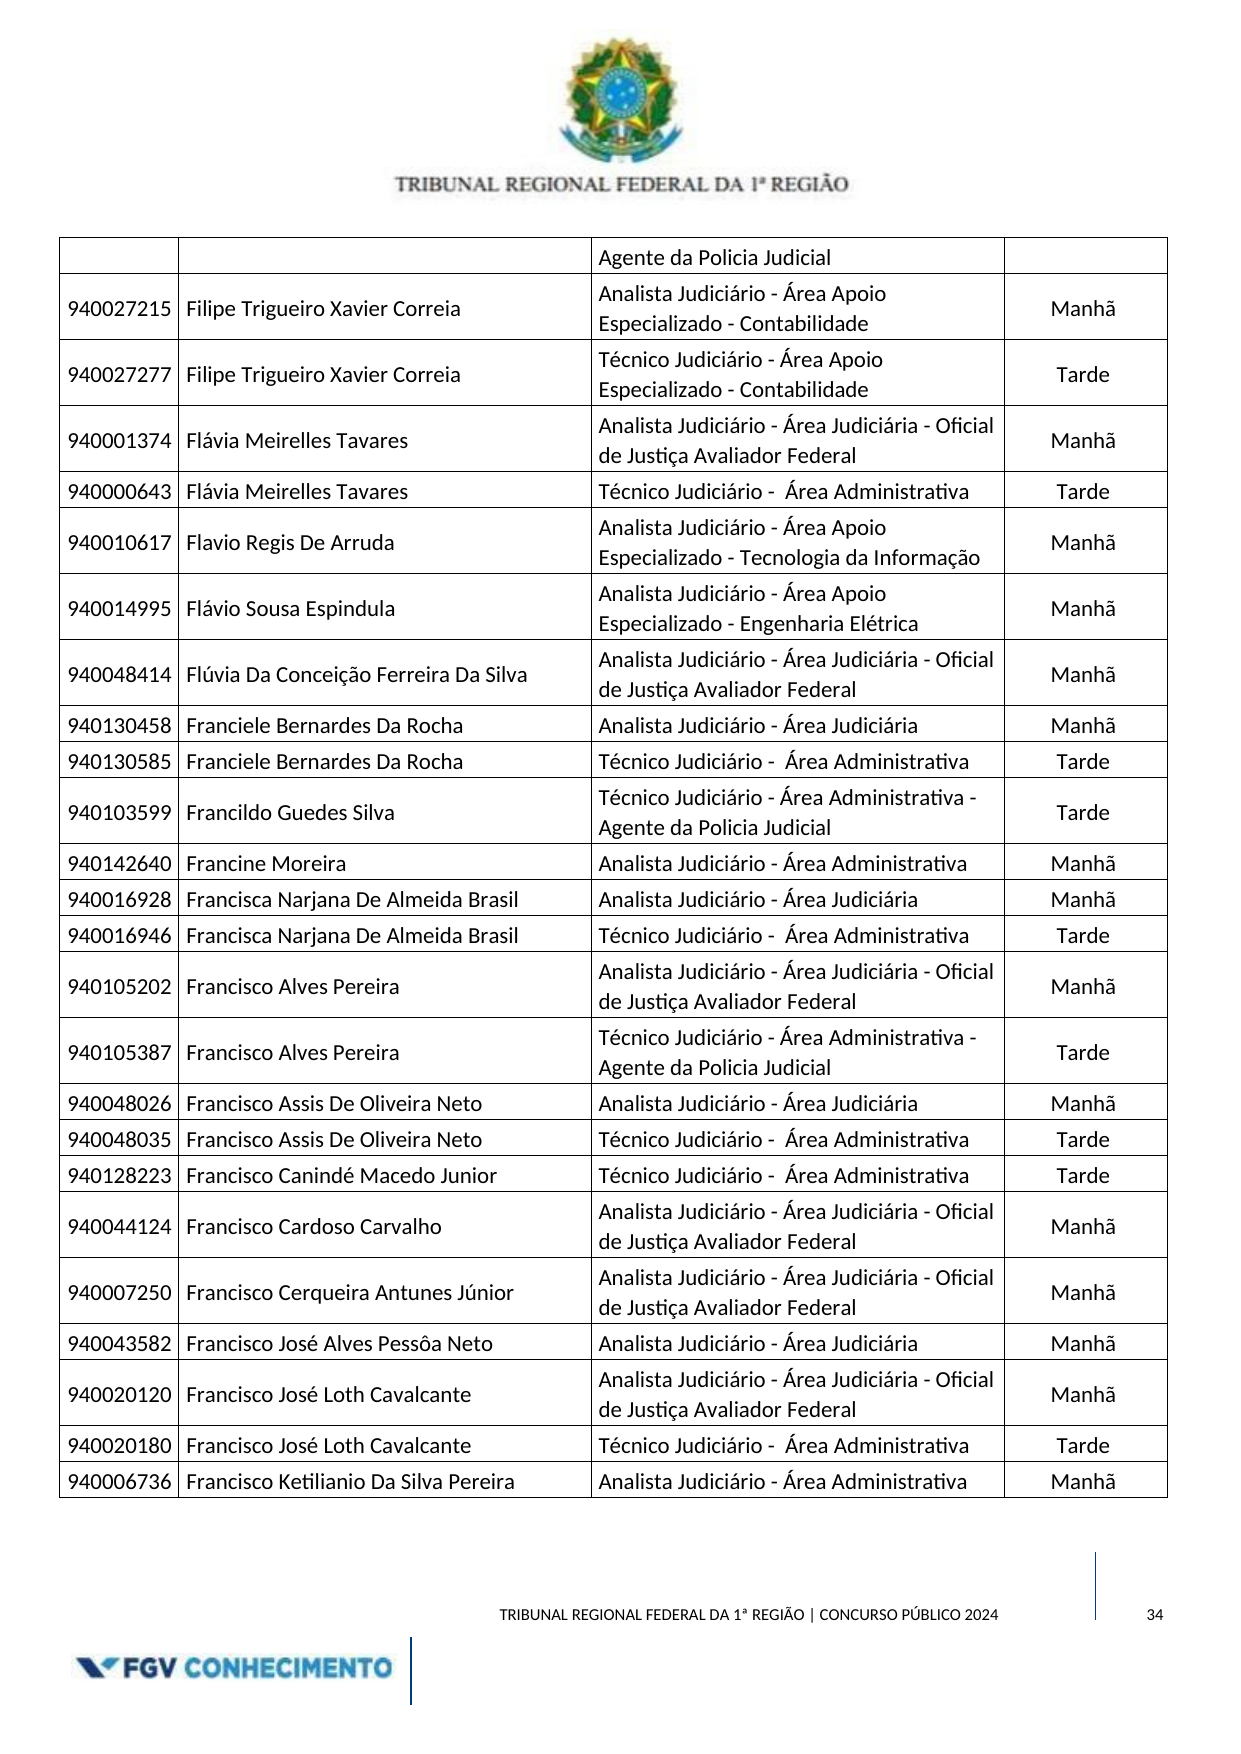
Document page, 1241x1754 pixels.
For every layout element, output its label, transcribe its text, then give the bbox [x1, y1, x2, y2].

table_cell Manhã [1005, 406, 1167, 471]
table_cell Francisco Ketilianio Da Silva Pereira [179, 1462, 591, 1497]
table_cell 940006736 [60, 1462, 178, 1497]
table_cell Flávio Sousa Espindula [179, 574, 591, 639]
table_cell 940142640 [60, 844, 178, 879]
table_cell Tarde [1005, 1018, 1167, 1083]
table_cell Técnico Judiciário - Área Administrativa [592, 1120, 1004, 1155]
table_cell Francisco José Loth Cavalcante [179, 1426, 591, 1461]
table_cell Manhã [1005, 844, 1167, 879]
table_cell 940020180 [60, 1426, 178, 1461]
table_cell Analista Judiciário - Área Judiciária - Oficial de Justiça Avaliador Federal [592, 406, 1004, 471]
table_cell Analista Judiciário - Área Apoio Especializado - Tecnologia da Informação [592, 508, 1004, 573]
table_cell Tarde [1005, 916, 1167, 951]
table_cell 940020120 [60, 1360, 178, 1425]
table_cell Analista Judiciário - Área Judiciária [592, 1084, 1004, 1119]
table_cell Tarde [1005, 742, 1167, 777]
table_cell - Agente da Policia Judicial [592, 238, 1004, 273]
table_cell Técnico Judiciário - Área Administrativa [592, 472, 1004, 507]
table_cell 940128223 [60, 1156, 178, 1191]
table_cell Técnico Judiciário - Área Administrativa [592, 742, 1004, 777]
table_cell Franciele Bernardes Da Rocha [179, 742, 591, 777]
table_cell Manhã [1005, 640, 1167, 705]
table_cell Francine Moreira [179, 844, 591, 879]
table_cell Técnico Judiciário - Área Apoio Especializado - Contabilidade [592, 340, 1004, 405]
table_cell Francildo Guedes Silva [179, 778, 591, 843]
table_cell 940048414 [60, 640, 178, 705]
table_cell Filipe Trigueiro Xavier Correia [179, 274, 591, 339]
table_cell Manhã [1005, 1084, 1167, 1119]
table_cell Técnico Judiciário - Área Administrativa [592, 1156, 1004, 1191]
table_cell Filipe Trigueiro Xavier Correia [179, 340, 591, 405]
table_cell Francisco Assis De Oliveira Neto [179, 1084, 591, 1119]
table_cell Analista Judiciário - Área Apoio Especializado - Engenharia Elétrica [592, 574, 1004, 639]
table_cell Manhã [1005, 1462, 1167, 1497]
table_cell Francisco Cardoso Carvalho [179, 1192, 591, 1257]
table_cell 940103599 [60, 778, 178, 843]
table_cell 940027215 [60, 274, 178, 339]
table_cell Flavio Regis De Arruda [179, 508, 591, 573]
table_cell Francisco Assis De Oliveira Neto [179, 1120, 591, 1155]
table_cell Francisca Narjana De Almeida Brasil [179, 916, 591, 951]
table_cell 940105387 [60, 1018, 178, 1083]
table_cell Flúvia Da Conceição Ferreira Da Silva [179, 640, 591, 705]
table_cell 940105202 [60, 952, 178, 1017]
table_cell Tarde [1005, 1120, 1167, 1155]
table_cell Tarde [1005, 1426, 1167, 1461]
table_cell 940027277 [60, 340, 178, 405]
table_cell 940048035 [60, 1120, 178, 1155]
table_cell 940048026 [60, 1084, 178, 1119]
table_cell Analista Judiciário - Área Judiciária - Oficial de Justiça Avaliador Federal [592, 952, 1004, 1017]
table_cell Técnico Judiciário - Área Administrativa - Agente da Policia Judicial [592, 1018, 1004, 1083]
table_cell Francisca Narjana De Almeida Brasil [179, 880, 591, 915]
table_cell 940010617 [60, 508, 178, 573]
table_cell Técnico Judiciário - Área Administrativa [592, 916, 1004, 951]
table_cell Tarde [1005, 472, 1167, 507]
table_cell Manhã [1005, 574, 1167, 639]
table_cell Manhã [1005, 1192, 1167, 1257]
table_cell Analista Judiciário - Área Judiciária - Oficial de Justiça Avaliador Federal [592, 1360, 1004, 1425]
table_cell Manhã [1005, 880, 1167, 915]
table_cell Tarde [1005, 340, 1167, 405]
table_cell Analista Judiciário - Área Judiciária [592, 706, 1004, 741]
table_cell Tarde [1005, 1156, 1167, 1191]
table_cell Francisco Canindé Macedo Junior [179, 1156, 591, 1191]
table_cell Manhã [1005, 952, 1167, 1017]
table_cell Manhã [1005, 1324, 1167, 1359]
table_cell [1005, 238, 1167, 273]
table_cell 940044124 [60, 1192, 178, 1257]
table_cell Manhã [1005, 1258, 1167, 1323]
table_cell Analista Judiciário - Área Judiciária [592, 1324, 1004, 1359]
table_cell Analista Judiciário - Área Apoio Especializado - Contabilidade [592, 274, 1004, 339]
table_cell Manhã [1005, 274, 1167, 339]
table_cell Flávia Meirelles Tavares [179, 472, 591, 507]
table_cell 940000643 [60, 472, 178, 507]
table_cell 940130458 [60, 706, 178, 741]
table_cell Manhã [1005, 706, 1167, 741]
table_cell Técnico Judiciário - Área Administrativa - Agente da Policia Judicial [592, 778, 1004, 843]
table_cell 940016928 [60, 880, 178, 915]
table_cell 940130585 [60, 742, 178, 777]
table_cell Francisco Cerqueira Antunes Júnior [179, 1258, 591, 1323]
table_cell Analista Judiciário - Área Administrativa [592, 1462, 1004, 1497]
table_cell Analista Judiciário - Área Judiciária - Oficial de Justiça Avaliador Federal [592, 640, 1004, 705]
table_cell 940001374 [60, 406, 178, 471]
table_cell Francisco Alves Pereira [179, 952, 591, 1017]
table_cell Manhã [1005, 1360, 1167, 1425]
table_cell Analista Judiciário - Área Judiciária - Oficial de Justiça Avaliador Federal [592, 1192, 1004, 1257]
table_cell [60, 238, 178, 273]
table_cell Analista Judiciário - Área Administrativa [592, 844, 1004, 879]
table_cell Francisco José Loth Cavalcante [179, 1360, 591, 1425]
table_cell 940014995 [60, 574, 178, 639]
table_cell Flávia Meirelles Tavares [179, 406, 591, 471]
table_cell Técnico Judiciário - Área Administrativa [592, 1426, 1004, 1461]
table_cell 940007250 [60, 1258, 178, 1323]
table_cell 940043582 [60, 1324, 178, 1359]
table_cell Franciele Bernardes Da Rocha [179, 706, 591, 741]
table_cell Analista Judiciário - Área Judiciária - Oficial de Justiça Avaliador Federal [592, 1258, 1004, 1323]
table_cell Tarde [1005, 778, 1167, 843]
table_cell Francisco José Alves Pessôa Neto [179, 1324, 591, 1359]
table_cell [179, 238, 591, 273]
table_cell Manhã [1005, 508, 1167, 573]
table_cell 940016946 [60, 916, 178, 951]
table_cell Francisco Alves Pereira [179, 1018, 591, 1083]
table_cell Analista Judiciário - Área Judiciária [592, 880, 1004, 915]
